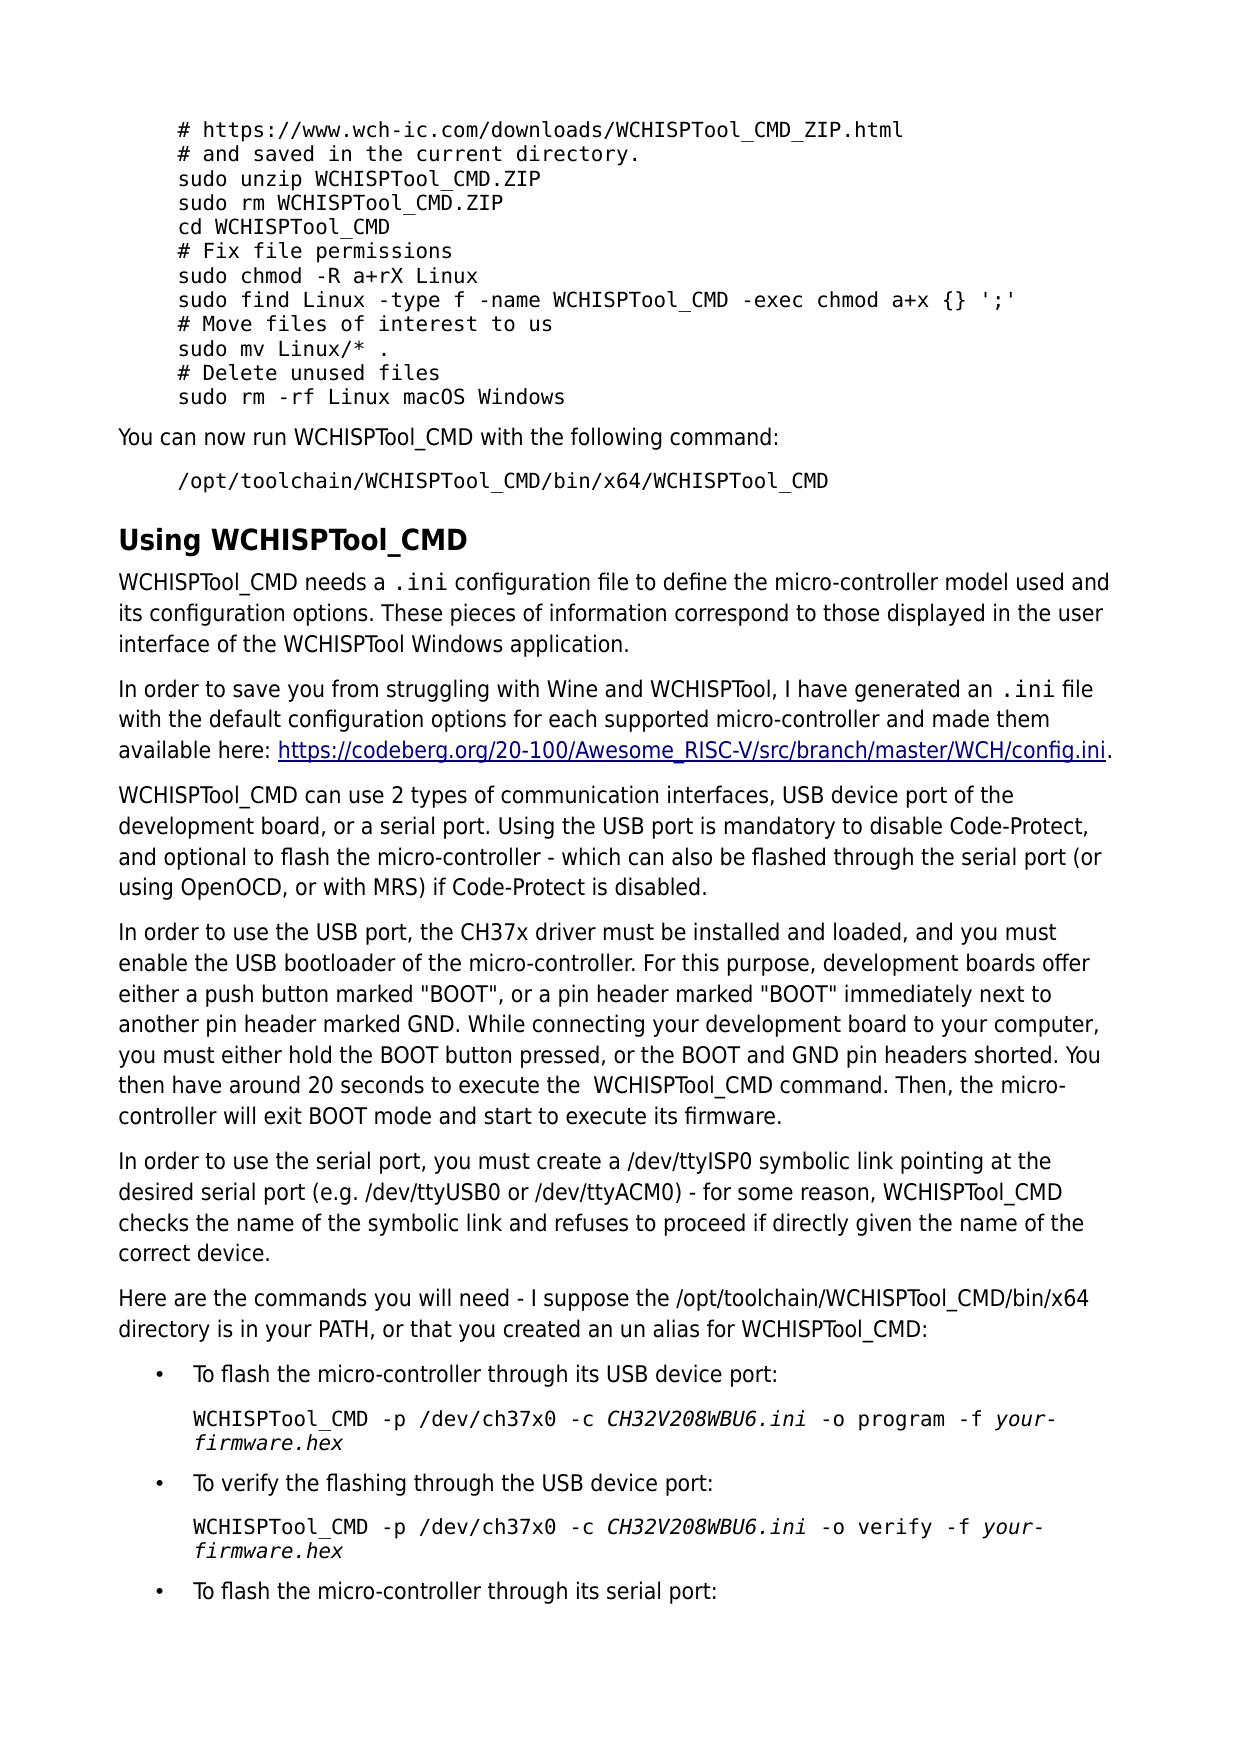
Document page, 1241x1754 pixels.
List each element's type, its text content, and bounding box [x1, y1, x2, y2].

text sudo chmod -R a+rX Linux [177, 264, 1122, 288]
text sudo find Linux -type f -name WCHISPTool_CMD -exec chmod a+x {} ';' [177, 288, 1122, 312]
text cd WCHISPTool_CMD [177, 215, 1122, 239]
text WCHISPTool_CMD can use 2 types of communication interfaces, USB device port of the development board, or a serial port. Using the USB port is mandatory to disable Code-Protect, and optional to flash the micro-controller - which can also be flashed through the serial port (or using OpenOCD, or with MRS) if Code-Protect is disabled. [118, 782, 1122, 901]
list WCHISPTool_CMD -p /dev/ch37x0 -c CH32V208WBU6.ini -o verify -f your-firmware.hex [156, 1515, 1122, 1564]
text # Move files of interest to us [177, 312, 1122, 337]
text # Delete unused files [177, 361, 1122, 385]
text sudo mv Linux/* . [177, 337, 1122, 361]
text sudo rm -rf Linux macOS Windows [177, 385, 1122, 409]
list WCHISPTool_CMD -p /dev/ch37x0 -c CH32V208WBU6.ini -o program -f your-firmware.hex [156, 1407, 1122, 1455]
text In order to save you from struggling with Wine and WCHISPTool, I have generated an .ini file with the default configuration options for each supported micro-controller and made them available here: https://codeberg.org/20-100/Awesome_RISC-V/src/branch/master/WCH/config.ini. [118, 676, 1122, 764]
text In order to use the USB port, the CH37x driver must be installed and loaded, and you must enable the USB bootloader of the micro-controller. For this purpose, development boards offer either a push button marked "BOOT", or a pin header marked "BOOT" immediately next to another pin header marked GND. While connecting your development board to your computer, you must either hold the BOOT button pressed, or the BOOT and GND pin headers shorted. You then have around 20 seconds to execute the WCHISPTool_CMD command. Then, the micro-controller will exit BOOT mode and start to execute its firmware. [118, 919, 1122, 1130]
list To flash the micro-controller through its USB device port: [156, 1361, 1122, 1388]
text sudo unzip WCHISPTool_CMD.ZIP [177, 167, 1122, 191]
text # Fix file permissions [177, 239, 1122, 264]
text # https://www.wch-ic.com/downloads/WCHISPTool_CMD_ZIP.html [177, 118, 1122, 142]
text sudo rm WCHISPTool_CMD.ZIP [177, 191, 1122, 215]
subtitle Using WCHISPTool_CMD [118, 523, 1122, 557]
text WCHISPTool_CMD needs a .ini configuration file to define the micro-controller model used and its configuration options. These pieces of information correspond to those displayed in the user interface of the WCHISPTool Windows application. [118, 569, 1122, 657]
text In order to use the serial port, you must create a /dev/ttyISP0 symbolic link pointing at the desired serial port (e.g. /dev/ttyUSB0 or /dev/ttyACM0) - for some reason, WCHISPTool_CMD checks the name of the symbolic link and refuses to proceed if directly given the name of the correct device. [118, 1148, 1122, 1267]
list To verify the flashing through the USB device port: [156, 1470, 1122, 1497]
text # and saved in the current directory. [177, 142, 1122, 167]
list To flash the micro-controller through its serial port: [156, 1578, 1122, 1605]
text You can now run WCHISPTool_CMD with the following command: [118, 424, 1122, 451]
text Here are the commands you will need - I suppose the /opt/toolchain/WCHISPTool_CMD/bin/x64 directory is in your PATH, or that you created an un alias for WCHISPTool_CMD: [118, 1286, 1122, 1343]
text /opt/toolchain/WCHISPTool_CMD/bin/x64/WCHISPTool_CMD [177, 469, 1122, 494]
